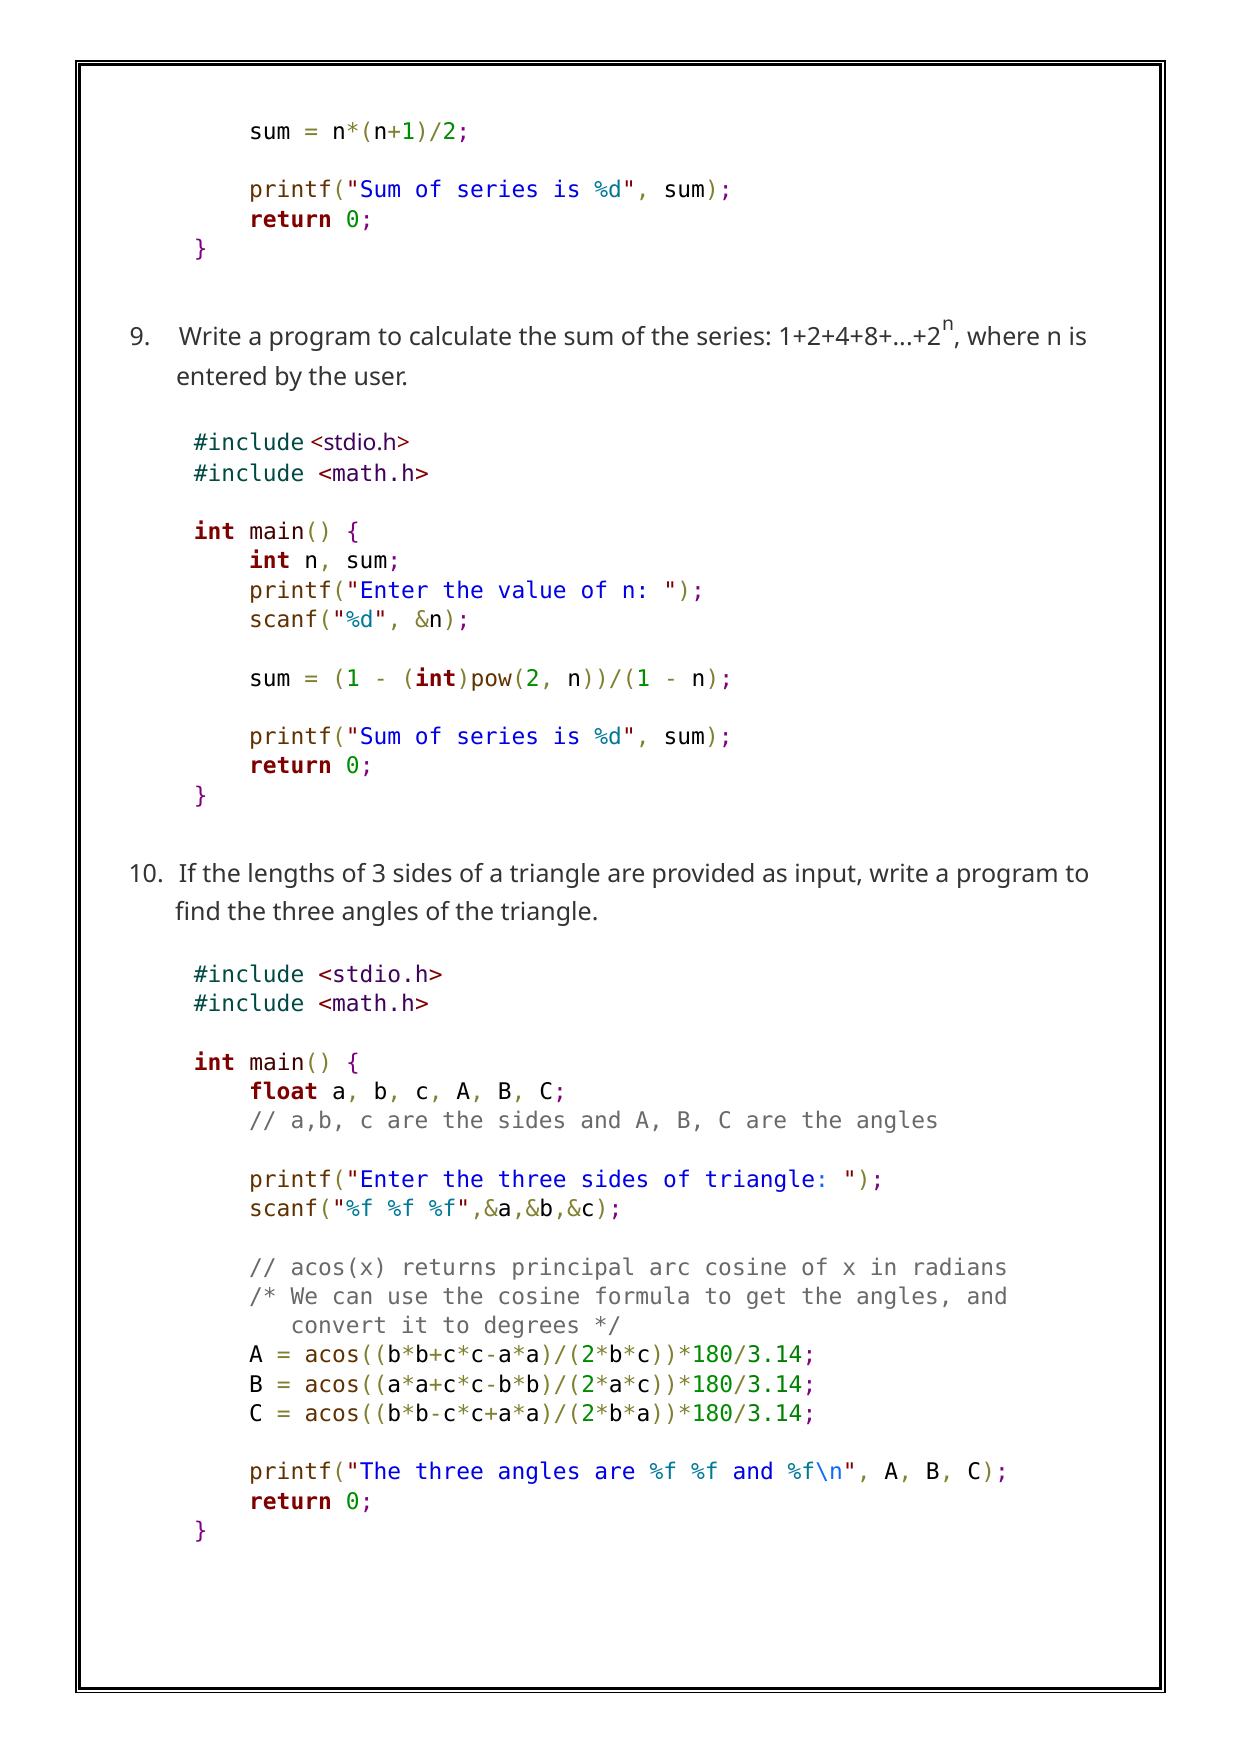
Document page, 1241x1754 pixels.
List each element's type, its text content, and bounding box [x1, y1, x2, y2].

list Write a program to calculate the sum of the series: 1+2+4+8+...+2n, where n is entered by the user. [129, 309, 1122, 392]
text // acos(x) returns principal arc cosine of x in radians [194, 1254, 1122, 1280]
text int main() { [194, 1049, 1122, 1075]
text // a,b, c are the sides and A, B, C are the angles [194, 1107, 1122, 1134]
text float a, b, c, A, B, C; [194, 1078, 1122, 1105]
text C = acos((b*b-c*c+a*a)/(2*b*a))*180/3.14; [194, 1400, 1122, 1427]
text convert it to degrees */ [194, 1312, 1122, 1339]
text return 0; [194, 1488, 1122, 1514]
text int n, sum; [194, 548, 1122, 574]
text B = acos((a*a+c*c-b*b)/(2*a*c))*180/3.14; [194, 1371, 1122, 1397]
text printf("The three angles are %f %f and %f\n", A, B, C); [194, 1458, 1122, 1485]
text printf("Sum of series is %d", sum); [194, 177, 1122, 203]
text #include <math.h> [194, 460, 1122, 487]
text return 0; [194, 206, 1122, 232]
text scanf("%f %f %f",&a,&b,&c); [194, 1195, 1122, 1222]
text A = acos((b*b+c*c-a*a)/(2*b*c))*180/3.14; [194, 1341, 1122, 1368]
text printf("Enter the value of n: "); [194, 577, 1122, 604]
list If the lengths of 3 sides of a triangle are provided as input, write a program to find the three angles of the triangle. [128, 856, 1122, 928]
text } [194, 782, 1122, 808]
text } [194, 1517, 1122, 1544]
text return 0; [194, 753, 1122, 779]
text printf("Enter the three sides of triangle: "); [194, 1166, 1122, 1192]
text sum = (1 - (int)pow(2, n))/(1 - n); [194, 665, 1122, 691]
text scanf("%d", &n); [194, 606, 1122, 633]
text } [194, 235, 1122, 262]
text /* We can use the cosine formula to get the angles, and [194, 1283, 1122, 1309]
text #include <stdio.h> [194, 426, 1122, 457]
text #include <stdio.h> [194, 961, 1122, 988]
text int main() { [194, 518, 1122, 545]
text sum = n*(n+1)/2; [194, 118, 1122, 145]
text printf("Sum of series is %d", sum); [194, 723, 1122, 750]
text #include <math.h> [194, 990, 1122, 1017]
